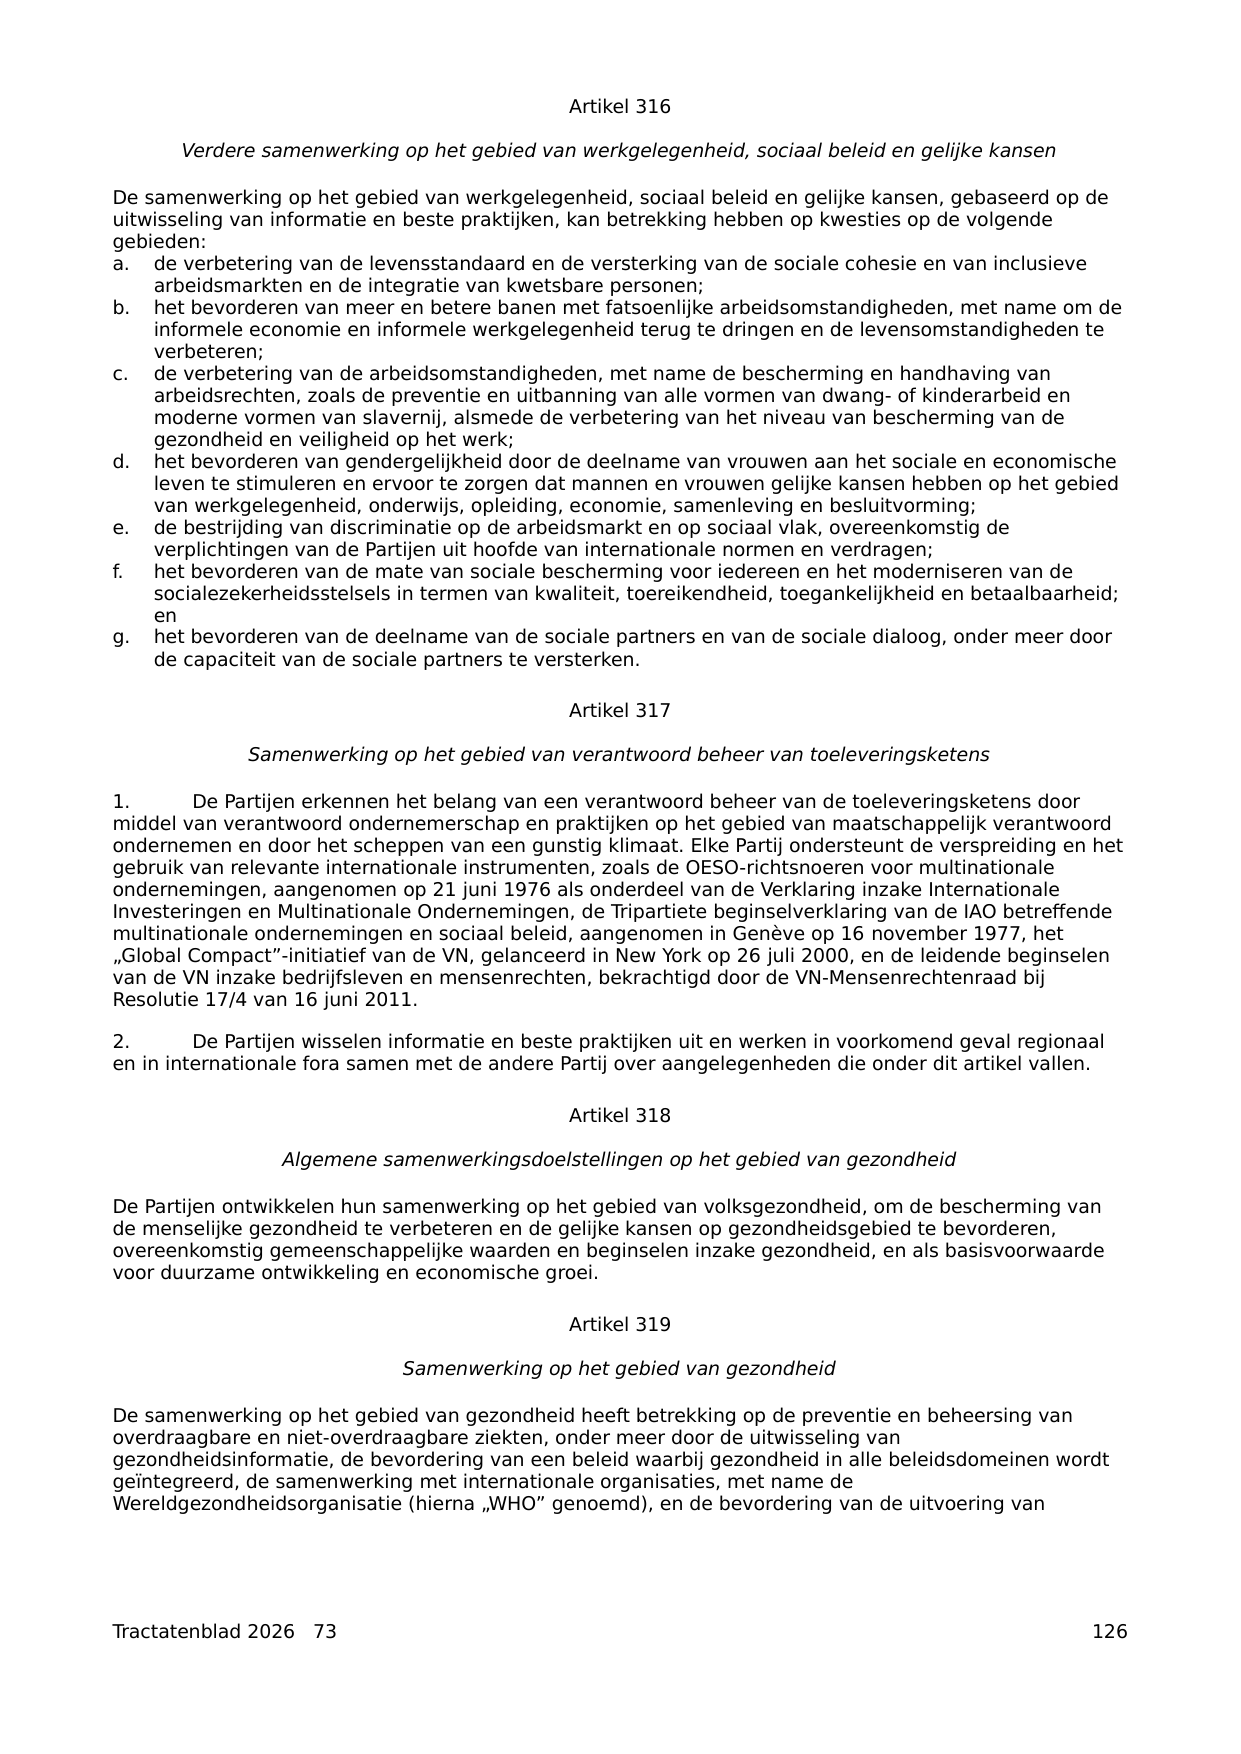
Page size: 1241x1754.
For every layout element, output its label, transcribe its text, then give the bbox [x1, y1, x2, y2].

text De Partijen ontwikkelen hun samenwerking op het gebied van volksgezondheid, om de bescherming van de menselijke gezondheid te verbeteren en de gelijke kansen op gezondheidsgebied te bevorderen, overeenkomstig gemeenschappelijke waarden en beginselen inzake gezondheid, en als basisvoorwaarde voor duurzame ontwikkeling en economische groei. [112, 1196, 1128, 1284]
subtitle Artikel 318 Algemene samenwerkingsdoelstellingen op het gebied van gezondheid [112, 1105, 1128, 1171]
text 1. De Partijen erkennen het belang van een verantwoord beheer van de toeleveringsketens door middel van verantwoord ondernemerschap en praktijken op het gebied van maatschappelijk verantwoord ondernemen en door het scheppen van een gunstig klimaat. Elke Partij ondersteunt de verspreiding en het gebruik van relevante internationale instrumenten, zoals de OESO-richtsnoeren voor multinationale ondernemingen, aangenomen op 21 juni 1976 als onderdeel van de Verklaring inzake Internationale Investeringen en Multinationale Ondernemingen, de Tripartiete beginselverklaring van de IAO betreffende multinationale ondernemingen en sociaal beleid, aangenomen in Genève op 16 november 1977, het „Global Compact”-initiatief van de VN, gelanceerd in New York op 26 juli 2000, en de leidende beginselen van de VN inzake bedrijfsleven en mensenrechten, bekrachtigd door de VN-Mensenrechtenraad bij Resolutie 17/4 van 16 juni 2011. [112, 791, 1128, 1011]
text f. het bevorderen van de mate van sociale bescherming voor iedereen en het moderniseren van de socialezekerheidsstelsels in termen van kwaliteit, toereikendheid, toegankelijkheid en betaalbaarheid; en [112, 561, 1128, 626]
subtitle Artikel 319 Samenwerking op het gebied van gezondheid [112, 1314, 1128, 1380]
text 2. De Partijen wisselen informatie en beste praktijken uit en werken in voorkomend geval regionaal en in internationale fora samen met de andere Partij over aangelegenheden die onder dit artikel vallen. [112, 1031, 1128, 1075]
text c. de verbetering van de arbeidsomstandigheden, met name de bescherming en handhaving van arbeidsrechten, zoals de preventie en uitbanning van alle vormen van dwang- of kinderarbeid en moderne vormen van slavernij, alsmede de verbetering van het niveau van bescherming van de gezondheid en veiligheid op het werk; [112, 363, 1128, 451]
text e. de bestrijding van discriminatie op de arbeidsmarkt en op sociaal vlak, overeenkomstig de verplichtingen van de Partijen uit hoofde van internationale normen en verdragen; [112, 517, 1128, 561]
text a. de verbetering van de levensstandaard en de versterking van de sociale cohesie en van inclusieve arbeidsmarkten en de integratie van kwetsbare personen; [112, 253, 1128, 297]
text d. het bevorderen van gendergelijkheid door de deelname van vrouwen aan het sociale en economische leven te stimuleren en ervoor te zorgen dat mannen en vrouwen gelijke kansen hebben op het gebied van werkgelegenheid, onderwijs, opleiding, economie, samenleving en besluitvorming; [112, 451, 1128, 517]
subtitle Artikel 316 Verdere samenwerking op het gebied van werkgelegenheid, sociaal beleid en gelijke kansen [112, 96, 1128, 162]
text b. het bevorderen van meer en betere banen met fatsoenlijke arbeidsomstandigheden, met name om de informele economie en informele werkgelegenheid terug te dringen en de levensomstandigheden te verbeteren; [112, 297, 1128, 363]
text De samenwerking op het gebied van werkgelegenheid, sociaal beleid en gelijke kansen, gebaseerd op de uitwisseling van informatie en beste praktijken, kan betrekking hebben op kwesties op de volgende gebieden: [112, 187, 1128, 253]
subtitle Artikel 317 Samenwerking op het gebied van verantwoord beheer van toeleveringsketens [112, 700, 1128, 766]
text De samenwerking op het gebied van gezondheid heeft betrekking op de preventie en beheersing van overdraagbare en niet-overdraagbare ziekten, onder meer door de uitwisseling van gezondheidsinformatie, de bevordering van een beleid waarbij gezondheid in alle beleidsdomeinen wordt geïntegreerd, de samenwerking met internationale organisaties, met name de Wereldgezondheidsorganisatie (hierna „WHO” genoemd), en de bevordering van de uitvoering van [112, 1405, 1128, 1515]
text g. het bevorderen van de deelname van de sociale partners en van de sociale dialoog, onder meer door de capaciteit van de sociale partners te versterken. [112, 626, 1128, 670]
